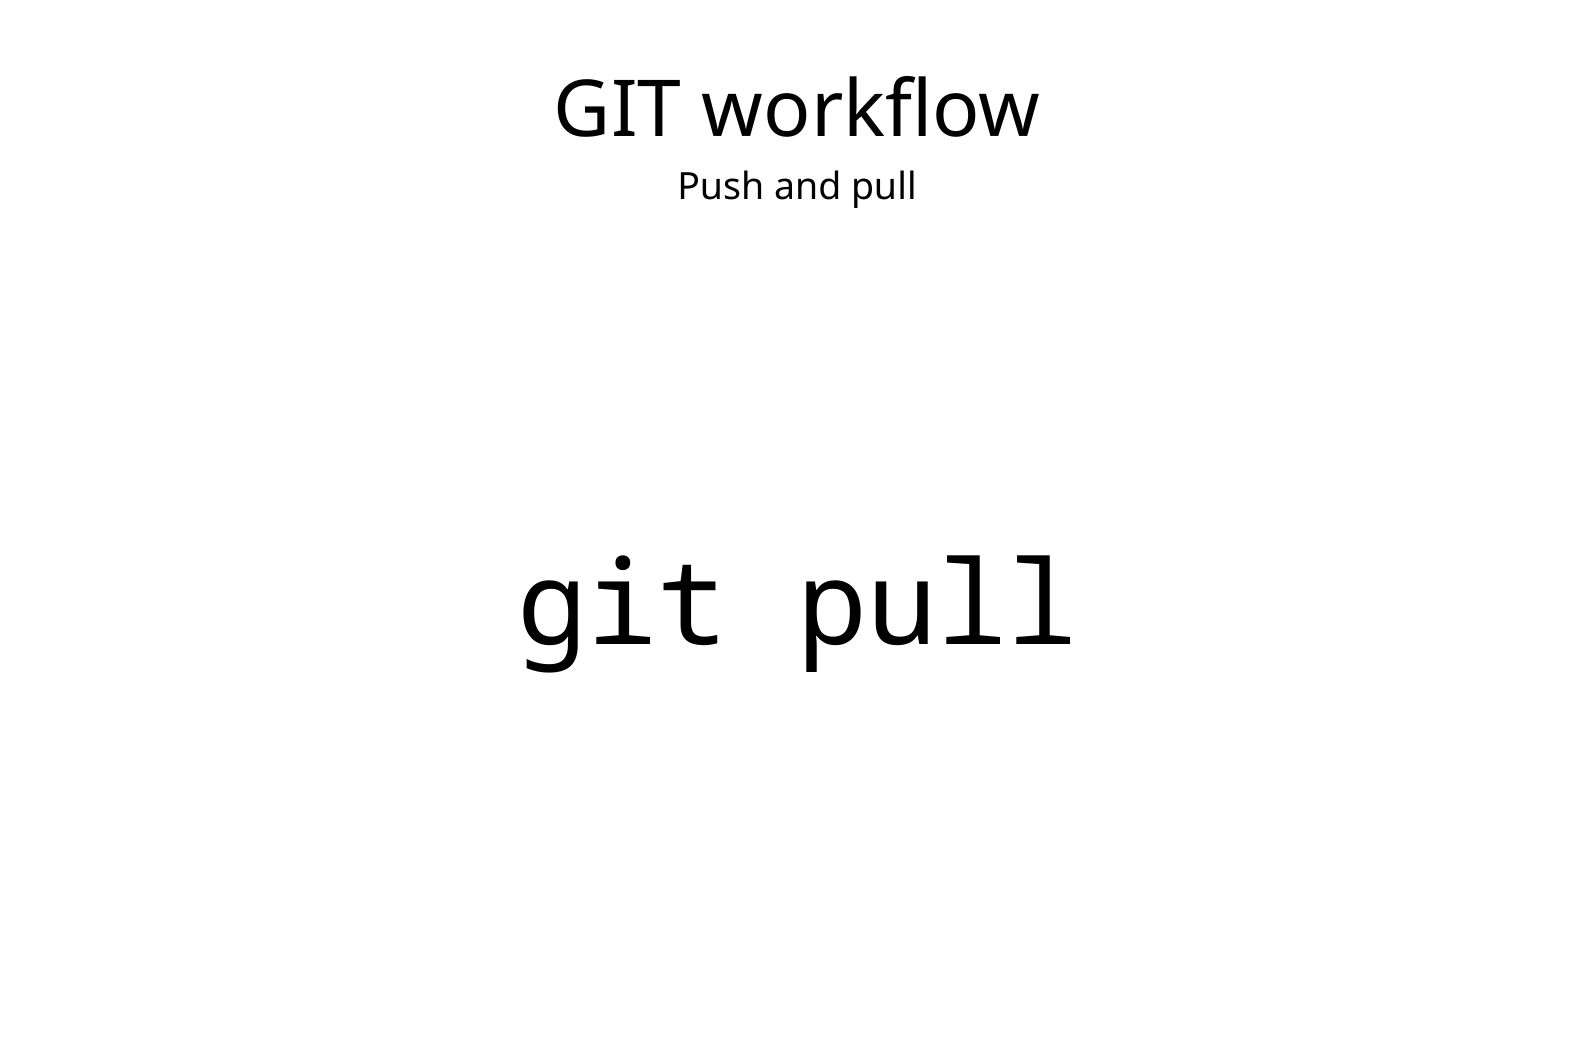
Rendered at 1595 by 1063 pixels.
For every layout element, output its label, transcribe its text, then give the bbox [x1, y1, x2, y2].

subtitle git pull [79, 248, 1515, 951]
title GIT workflow Push and pull [79, 42, 1515, 220]
